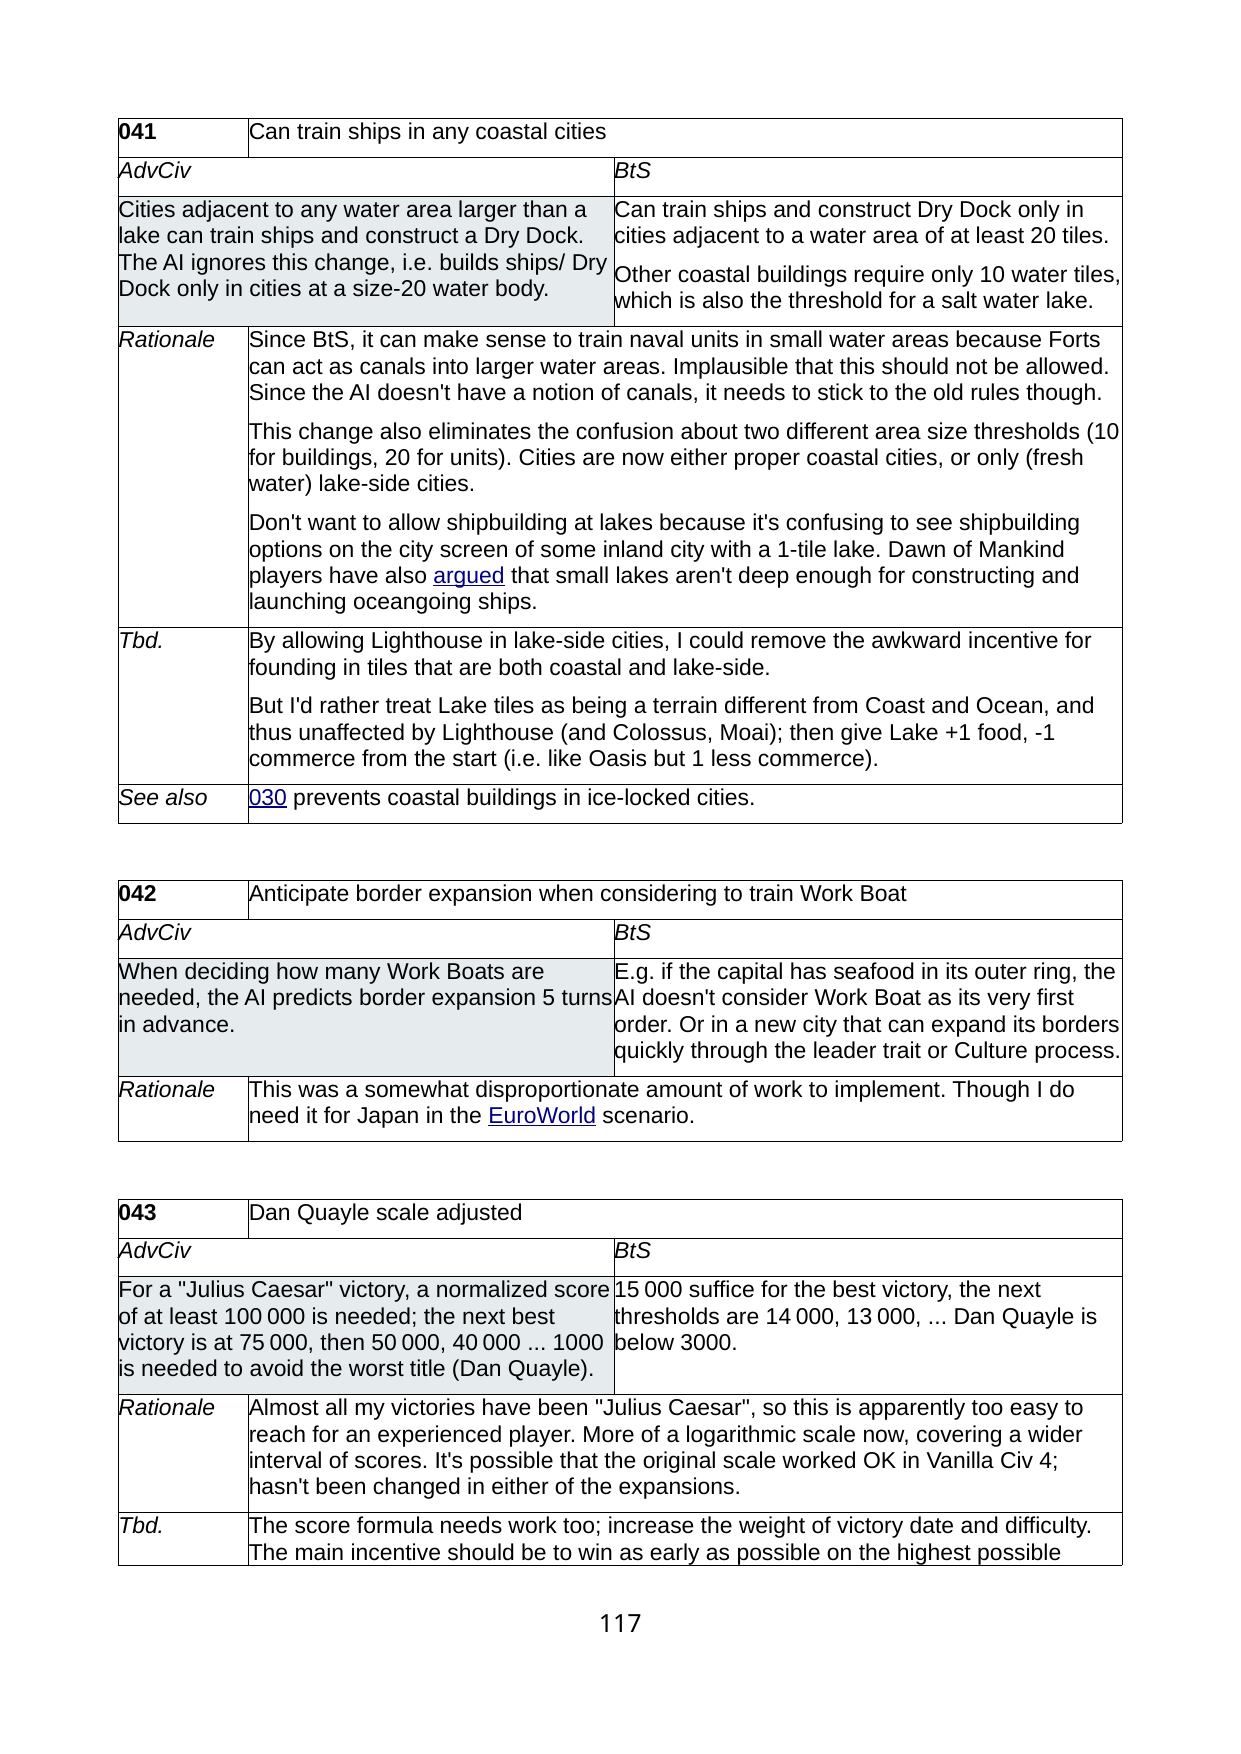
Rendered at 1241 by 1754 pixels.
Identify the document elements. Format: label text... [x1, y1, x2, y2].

table_header Dan Quayle scale adjusted [249, 1200, 1122, 1237]
table_cell BtS [615, 1239, 1122, 1276]
table_header 042 [119, 881, 248, 919]
table_cell BtS [615, 920, 1122, 958]
table_cell BtS [615, 158, 1122, 196]
table_cell AdvCiv [119, 158, 614, 196]
table_cell E.g. if the capital has seafood in its outer ring, the AI doesn't consider Work Boat as its very first order. Or in a new city that can expand its borders quickly through the leader trait or Culture process. [615, 959, 1122, 1076]
table_cell Can train ships and construct Dry Dock only in cities adjacent to a water area of at least 20 tiles. Other coastal buildings require only 10 water tiles, which is also the threshold for a salt water lake. [615, 197, 1122, 326]
table_cell Rationale [119, 1077, 248, 1141]
table_cell Rationale [119, 327, 248, 627]
table_cell AdvCiv [119, 920, 614, 958]
table_cell Tbd. [119, 628, 248, 784]
table_header 041 [119, 119, 248, 157]
table_cell When deciding how many Work Boats are needed, the AI predicts border expansion 5 turns in advance. [119, 959, 614, 1076]
table_cell 15 000 suffice for the best victory, the next thresholds are 14 000, 13 000, ... Dan Quayle is below 3000. [615, 1277, 1122, 1394]
table_cell Rationale [119, 1395, 248, 1512]
table_cell Almost all my victories have been "Julius Caesar", so this is apparently too easy to reach for an experienced player. More of a logarithmic scale now, covering a wider interval of scores. It's possible that the original scale worked OK in Vanilla Civ 4; hasn't been changed in either of the expansions. [249, 1395, 1122, 1512]
table_cell This was a somewhat disproportionate amount of work to implement. Though I do need it for Japan in the EuroWorld scenario. [249, 1077, 1122, 1141]
table_cell AdvCiv [119, 1239, 614, 1276]
table_cell Tbd. [119, 1513, 248, 1565]
table_cell The score formula needs work too; increase the weight of victory date and difficulty. The main incentive should be to win as early as possible on the highest possible [249, 1513, 1122, 1565]
table_cell For a "Julius Caesar" victory, a normalized score of at least 100 000 is needed; the next best victory is at 75 000, then 50 000, 40 000 ... 1000 is needed to avoid the worst title (Dan Quayle). [119, 1277, 614, 1394]
table_cell See also [119, 785, 248, 822]
table_header Anticipate border expansion when considering to train Work Boat [249, 881, 1122, 919]
table_cell 030 prevents coastal buildings in ice-locked cities. [249, 785, 1122, 822]
table_cell By allowing Lighthouse in lake-side cities, I could remove the awkward incentive for founding in tiles that are both coastal and lake-side. But I'd rather treat Lake tiles as being a terrain different from Coast and Ocean, and thus unaffected by Lighthouse (and Colossus, Moai); then give Lake +1 food, -1 commerce from the start (i.e. like Oasis but 1 less commerce). [249, 628, 1122, 784]
table_cell Cities adjacent to any water area larger than a lake can train ships and construct a Dry Dock. The AI ignores this change, i.e. builds ships/ Dry Dock only in cities at a size-20 water body. [119, 197, 614, 326]
table_header Can train ships in any coastal cities [249, 119, 1122, 157]
table_cell Since BtS, it can make sense to train naval units in small water areas because Forts can act as canals into larger water areas. Implausible that this should not be allowed. Since the AI doesn't have a notion of canals, it needs to stick to the old rules though. This change also eliminates the confusion about two different area size thresholds (10 for buildings, 20 for units). Cities are now either proper coastal cities, or only (fresh water) lake-side cities. Don't want to allow shipbuilding at lakes because it's confusing to see shipbuilding options on the city screen of some inland city with a 1-tile lake. Dawn of Mankind players have also argued that small lakes aren't deep enough for constructing and launching oceangoing ships. [249, 327, 1122, 627]
table_header 043 [119, 1200, 248, 1237]
